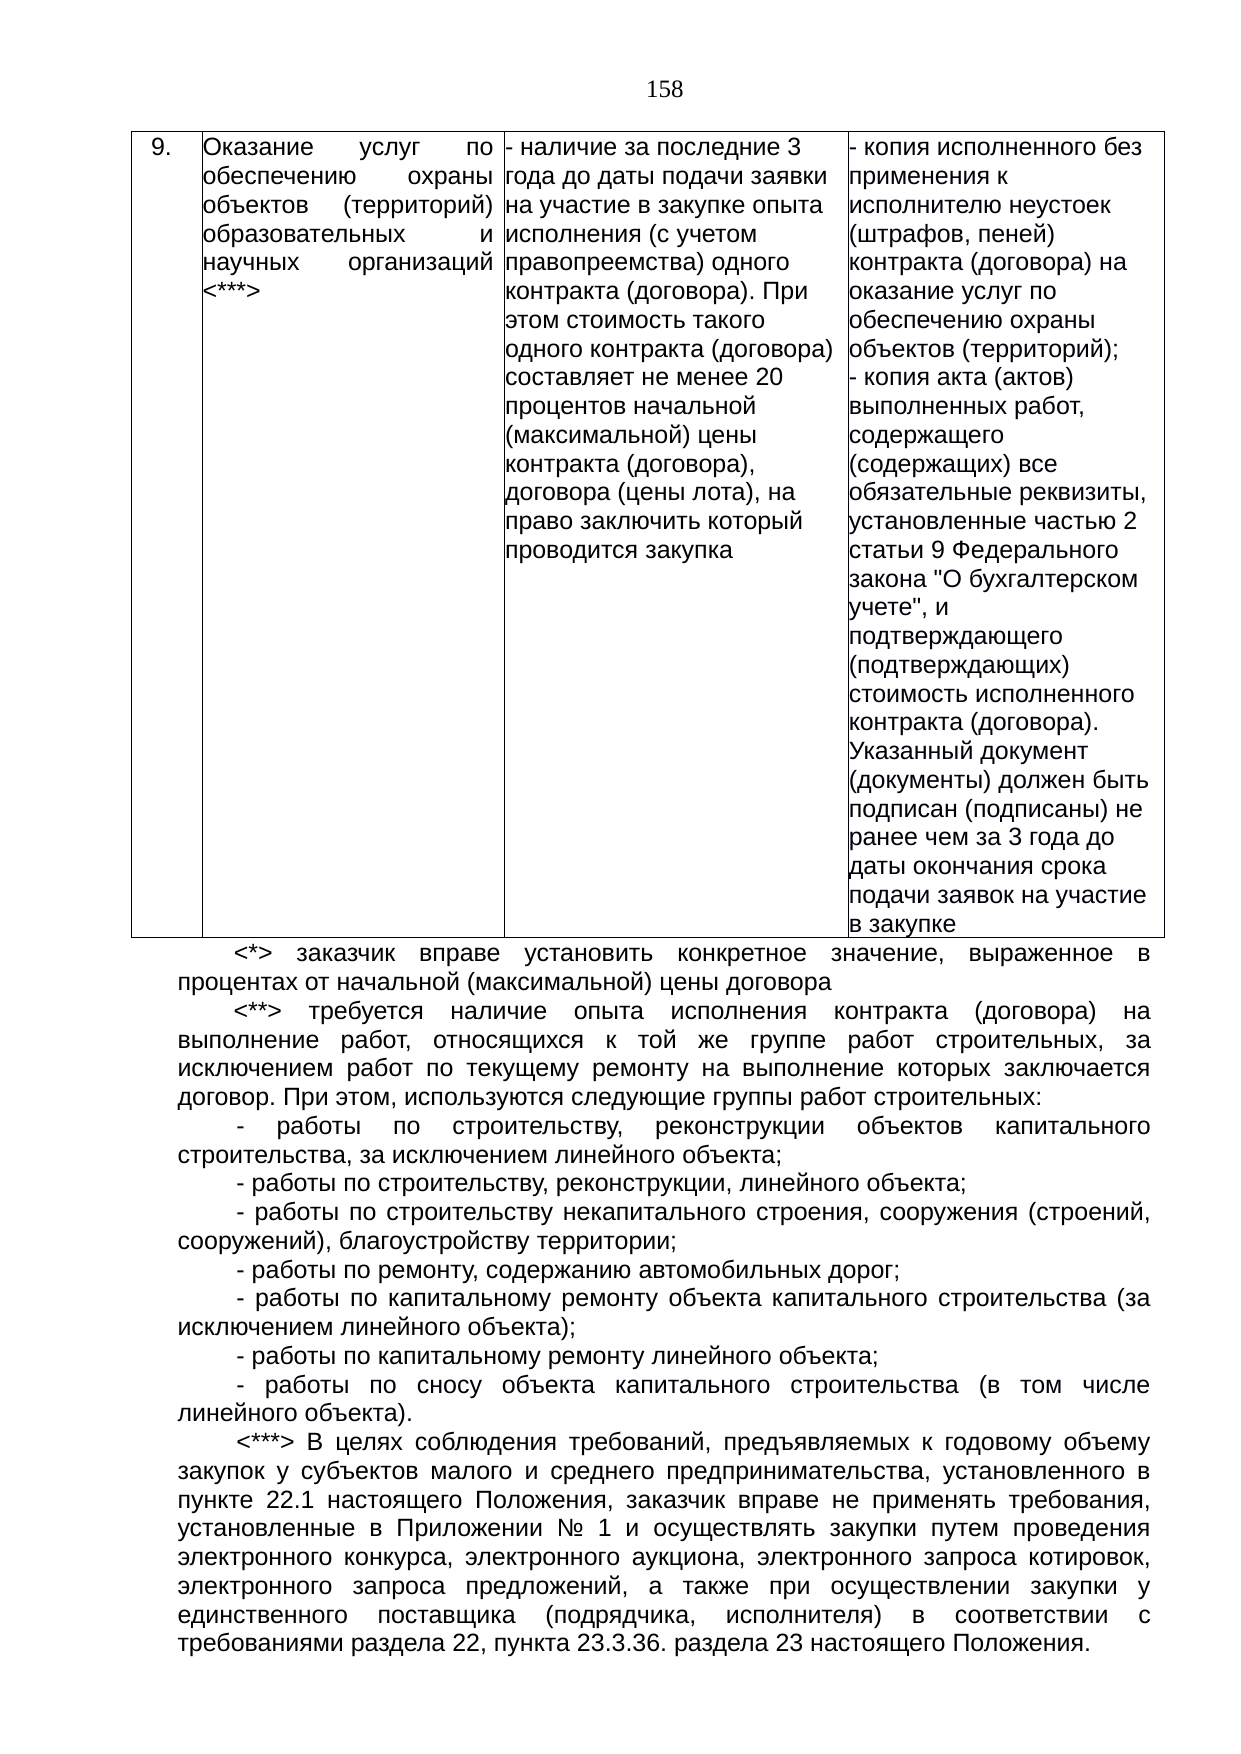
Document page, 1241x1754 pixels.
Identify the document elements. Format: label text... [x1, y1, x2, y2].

text <**> требуется наличие опыта исполнения контракта (договора) на выполнение работ, относящихся к той же группе работ строительных, за исключением работ по текущему ремонту на выполнение которых заключается договор. При этом, используются следующие группы работ строительных: [177, 996, 1152, 1111]
text - работы по капитальному ремонту линейного объекта; [177, 1341, 1152, 1369]
text - работы по строительству, реконструкции объектов капитального строительства, за исключением линейного объекта; [177, 1111, 1152, 1168]
table_cell - наличие за последние 3 года до даты подачи заявки на участие в закупке опыта исполнения (с учетом правопреемства) одного контракта (договора). При этом стоимость такого одного контракта (договора) составляет не менее 20 процентов начальной (максимальной) цены контракта (договора), договора (цены лота), на право заключить который проводится закупка [505, 132, 848, 937]
text - работы по сносу объекта капитального строительства (в том числе линейного объекта). [177, 1369, 1152, 1427]
text <*> заказчик вправе установить конкретное значение, выраженное в процентах от начальной (максимальной) цены договора [177, 938, 1152, 996]
table_cell 9. [132, 132, 202, 937]
table_cell Оказание услуг по обеспечению охраны объектов (территорий) образовательных и научных организаций <***> [203, 132, 504, 937]
text - работы по строительству некапитального строения, сооружения (строений, сооружений), благоустройству территории; [177, 1197, 1152, 1254]
text <***> В целях соблюдения требований, предъявляемых к годовому объему закупок у субъектов малого и среднего предпринимательства, установленного в пункте 22.1 настоящего Положения, заказчик вправе не применять требования, установленные в Приложении № 1 и осуществлять закупки путем проведения электронного конкурса, электронного аукциона, электронного запроса котировок, электронного запроса предложений, а также при осуществлении закупки у единственного поставщика (подрядчика, исполнителя) в соответствии с требованиями раздела 22, пункта 23.3.36. раздела 23 настоящего Положения. [177, 1427, 1152, 1657]
text - работы по строительству, реконструкции, линейного объекта; [177, 1168, 1152, 1197]
text - работы по ремонту, содержанию автомобильных дорог; [177, 1254, 1152, 1283]
text - работы по капитальному ремонту объекта капитального строительства (за исключением линейного объекта); [177, 1283, 1152, 1341]
table_cell - копия исполненного без применения к исполнителю неустоек (штрафов, пеней) контракта (договора) на оказание услуг по обеспечению охраны объектов (территорий); - копия акта (актов) выполненных работ, содержащего (содержащих) все обязательные реквизиты, установленные частью 2 статьи 9 Федерального закона "О бухгалтерском учете", и подтверждающего (подтверждающих) стоимость исполненного контракта (договора). Указанный документ (документы) должен быть подписан (подписаны) не ранее чем за 3 года до даты окончания срока подачи заявок на участие в закупке [849, 132, 1164, 937]
